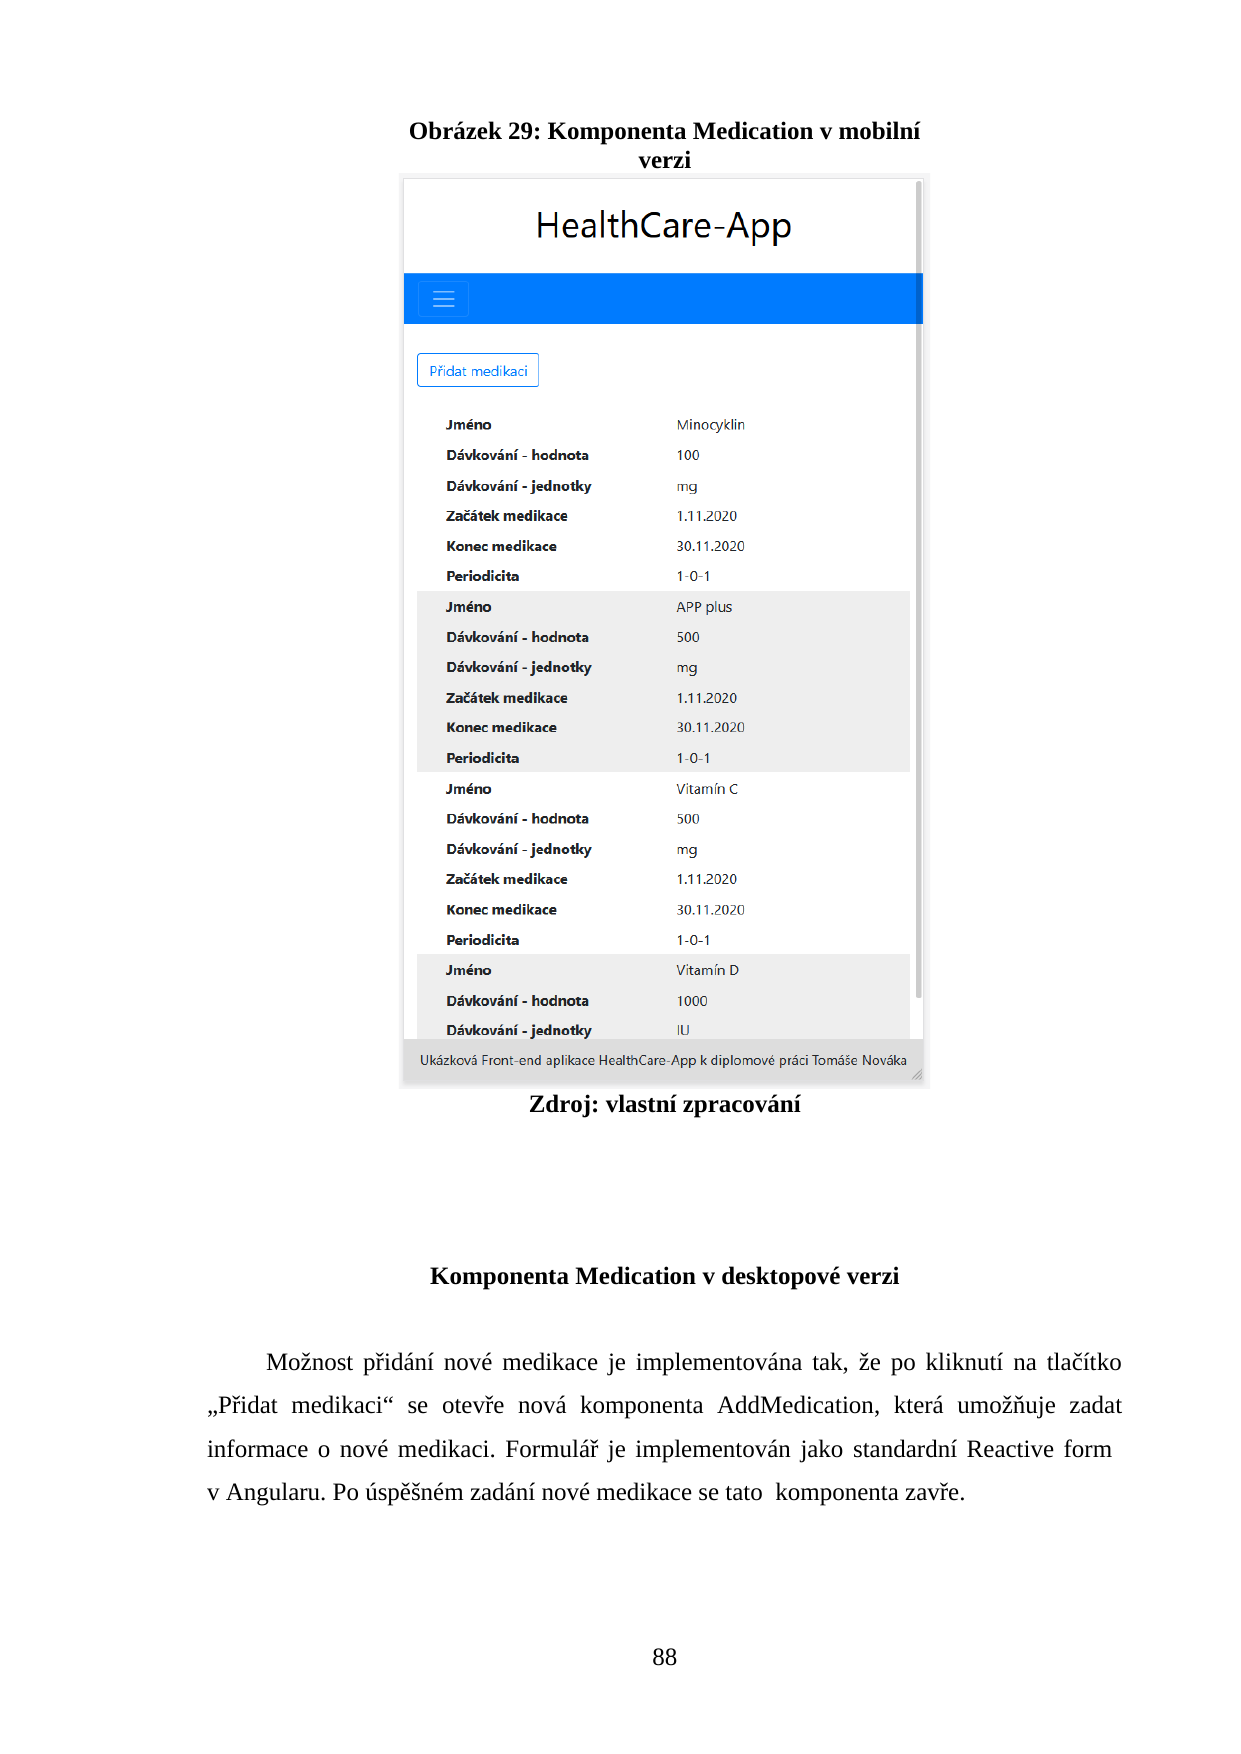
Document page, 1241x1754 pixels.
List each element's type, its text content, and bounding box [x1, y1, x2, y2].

text Zdroj: vlastní zpracování [399, 1089, 930, 1117]
text Možnost přidání nové medikace je implementována tak, že po kliknutí na tlačítko „Přidat medikaci“ se otevře nová komponenta AddMedication, která umožňuje zadat informace o nové medikaci. Formulář je implementován jako standardní Reactive form v Angularu. Po úspěšném zadání nové medikace se tato komponenta zavře. [207, 1347, 1122, 1506]
text Komponenta Medication v desktopové verzi [207, 1261, 1122, 1290]
picture [398, 173, 931, 1089]
text Obrázek 29: Komponenta Medication v mobilní verzi [399, 116, 930, 173]
